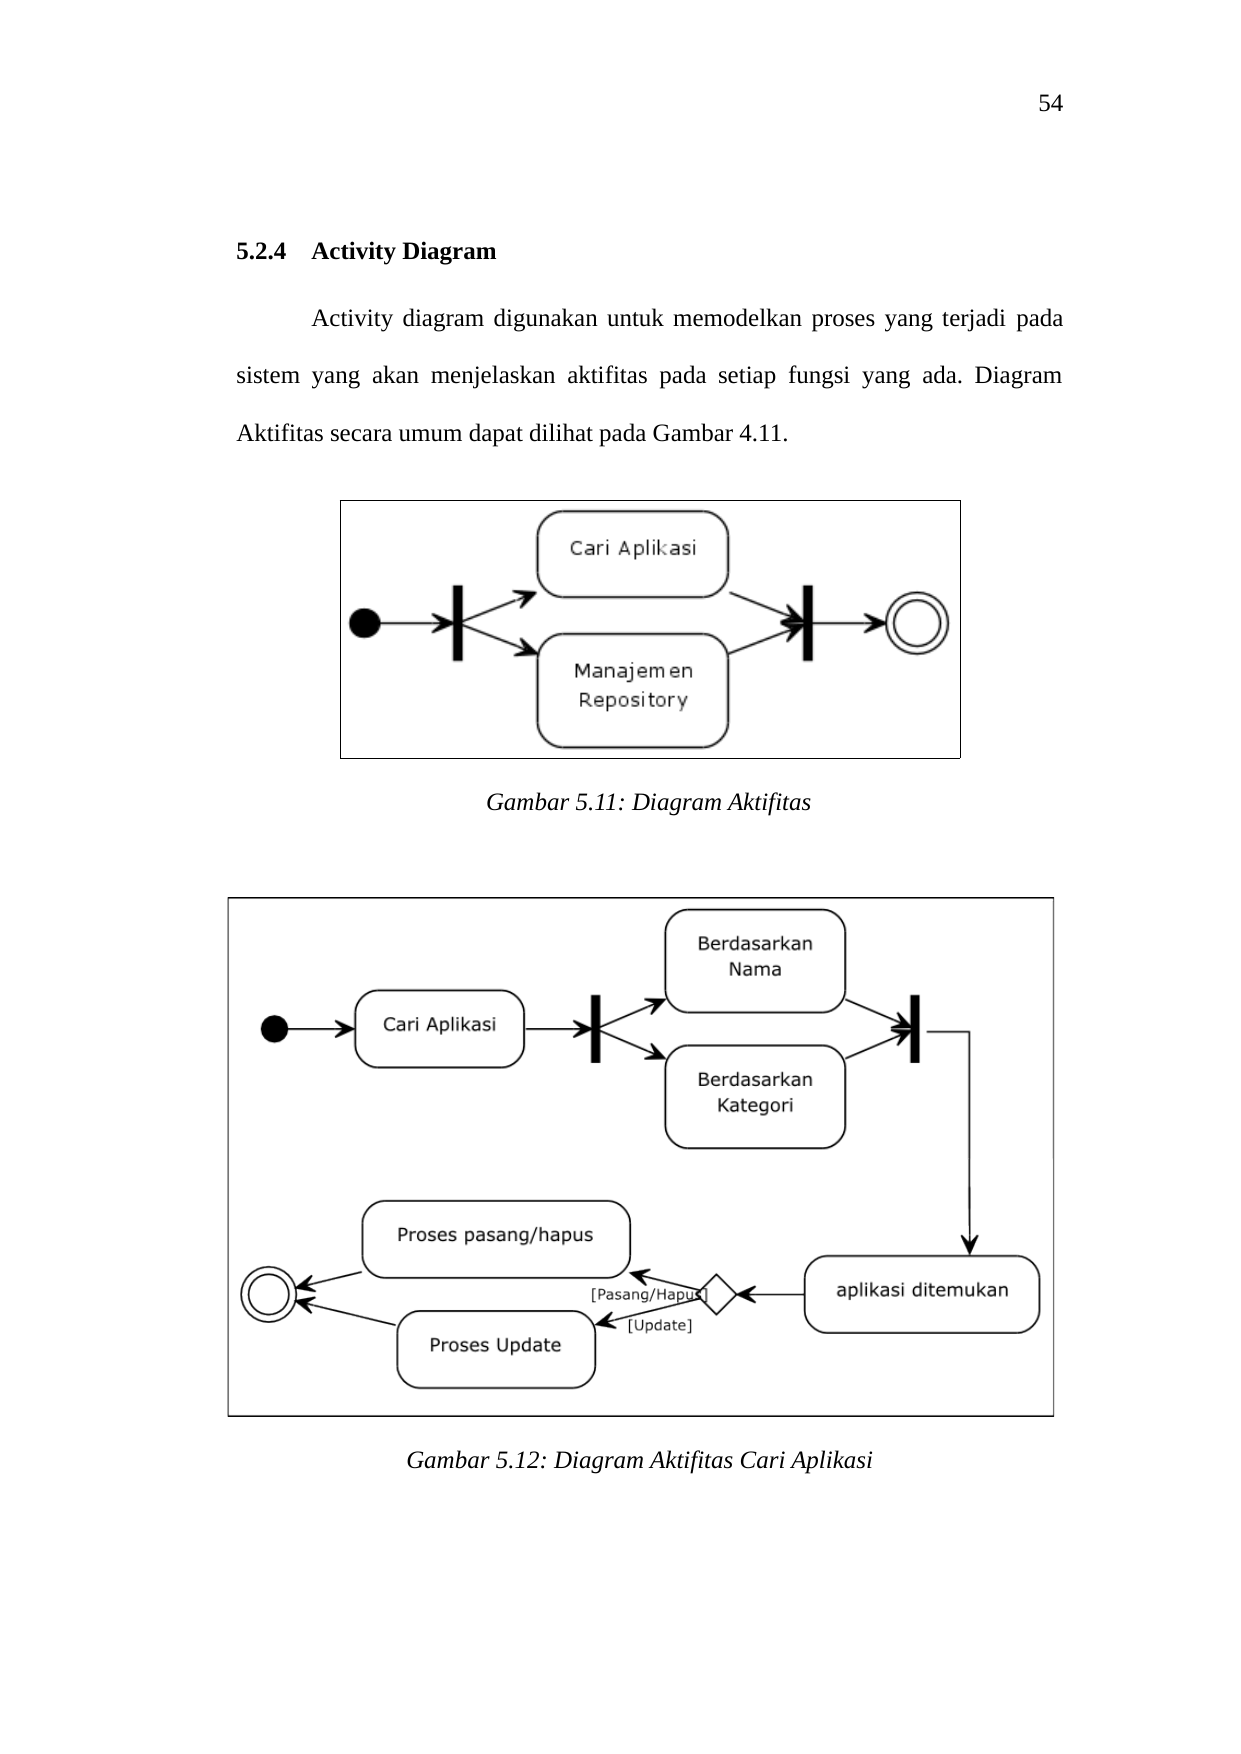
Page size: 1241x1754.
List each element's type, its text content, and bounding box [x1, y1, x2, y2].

picture [227, 897, 1055, 1417]
text Gambar 5.12: Diagram Aktifitas Cari Aplikasi [227, 1417, 1054, 1474]
picture [342, 503, 957, 756]
text Activity diagram digunakan untuk memodelkan proses yang terjadi pada sistem yang akan menjelaskan aktifitas pada setiap fungsi yang ada. Diagram Aktifitas secara umum dapat dilihat pada Gambar 4.11. [236, 303, 1063, 447]
text Gambar 5.11: Diagram Aktifitas [339, 756, 960, 816]
subtitle Activity Diagram [236, 236, 1063, 265]
